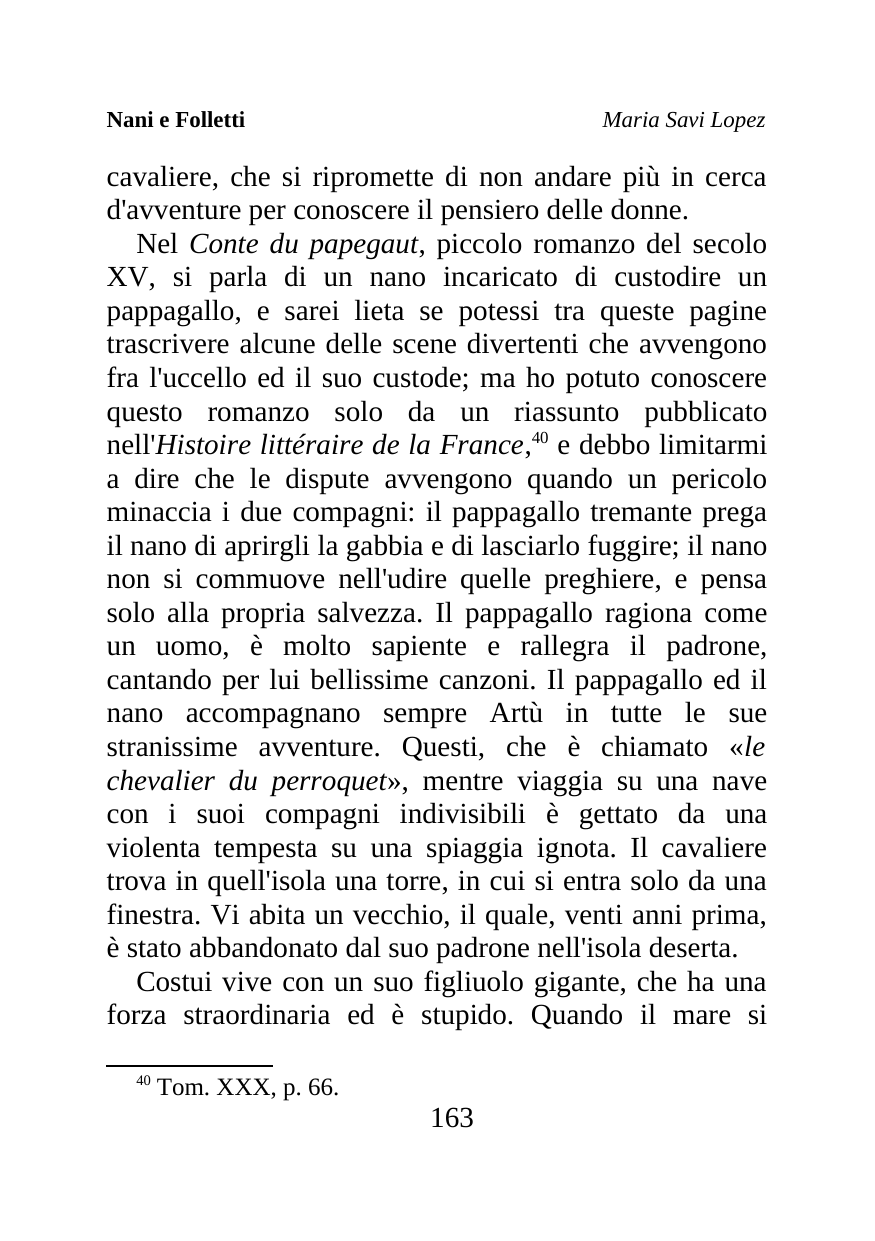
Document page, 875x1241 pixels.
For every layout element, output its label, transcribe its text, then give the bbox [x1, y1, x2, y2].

text Tom. XXX, p. 66. [106, 1072, 768, 1100]
text Costui vive con un suo figliuolo gigante, che ha una forza straordinaria ed è stupido. Quando il mare si [106, 964, 768, 1031]
text cavaliere, che si ripromette di non andare più in cerca d'avventure per conoscere il pensiero delle donne. [106, 159, 768, 226]
text Nel Conte du papegaut, piccolo romanzo del secolo XV, si parla di un nano incaricato di custodire un pappagallo, e sarei lieta se potessi tra queste pagine trascrivere alcune delle scene divertenti che avvengono fra l'uccello ed il suo custode; ma ho potuto conoscere questo romanzo solo da un riassunto pubblicato nell'Histoire littéraire de la France, e debbo limitarmi a dire che le dispute avvengono quando un pericolo minaccia i due compagni: il pappagallo tremante prega il nano di aprirgli la gabbia e di lasciarlo fuggire; il nano non si commuove nell'udire quelle preghiere, e pensa solo alla propria salvezza. Il pappagallo ragiona come un uomo, è molto sapiente e rallegra il padrone, cantando per lui bellissime canzoni. Il pappagallo ed il nano accompagnano sempre Artù in tutte le sue stranissime avventure. Questi, che è chiamato «le chevalier du perroquet», mentre viaggia su una nave con i suoi compagni indivisibili è gettato da una violenta tempesta su una spiaggia ignota. Il cavaliere trova in quell'isola una torre, in cui si entra solo da una finestra. Vi abita un vecchio, il quale, venti anni prima, è stato abbandonato dal suo padrone nell'isola deserta. [106, 226, 768, 964]
